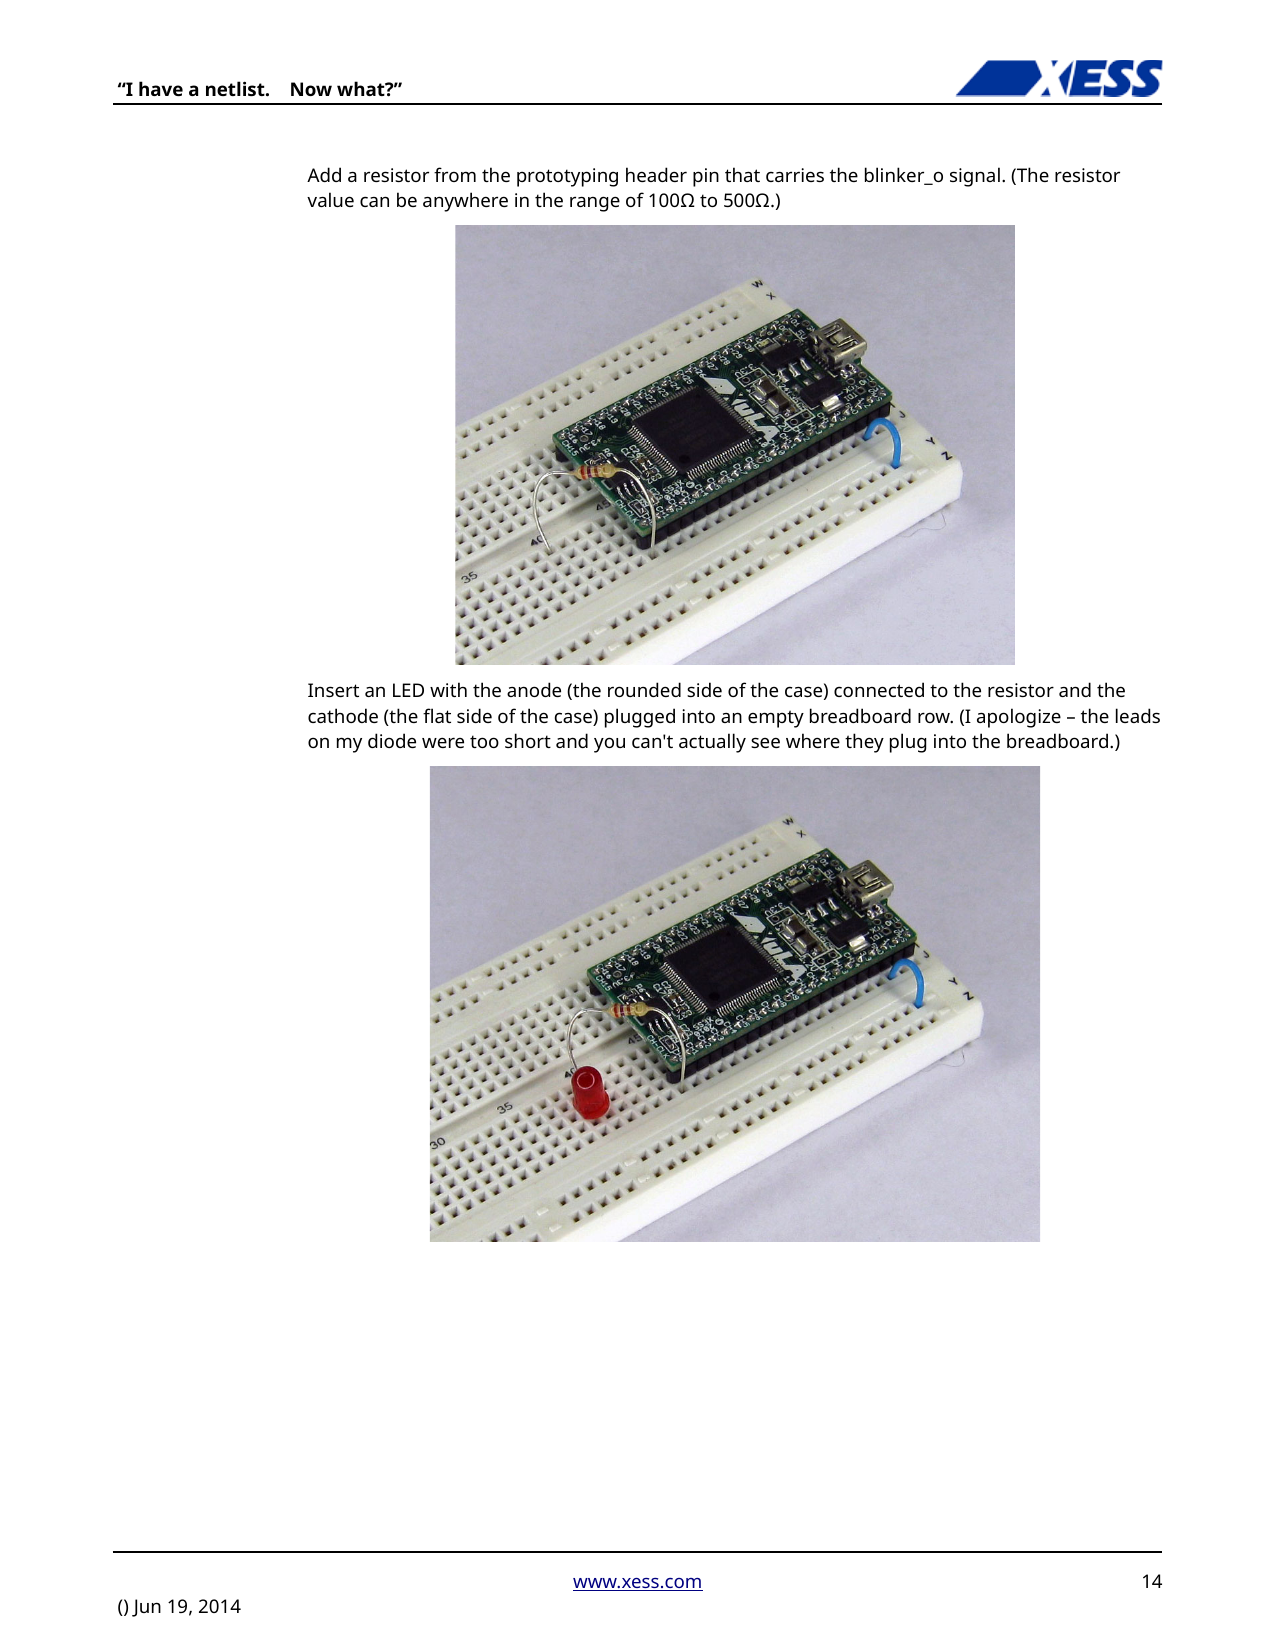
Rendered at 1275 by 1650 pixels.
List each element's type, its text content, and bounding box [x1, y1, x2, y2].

picture [429, 766, 1041, 1242]
text Insert an LED with the anode (the rounded side of the case) connected to the resistor and the cathode (the flat side of the case) plugged into an empty breadboard row. (I apologize – the leads on my diode were too short and you can't actually see where they plug into the breadboard.) [307, 677, 1162, 754]
picture [455, 225, 1015, 665]
picture [955, 60, 1163, 97]
text Add a resistor from the prototyping header pin that carries the blinker_o signal. (The resistor value can be anywhere in the range of 100Ω to 500Ω.) [307, 162, 1162, 213]
